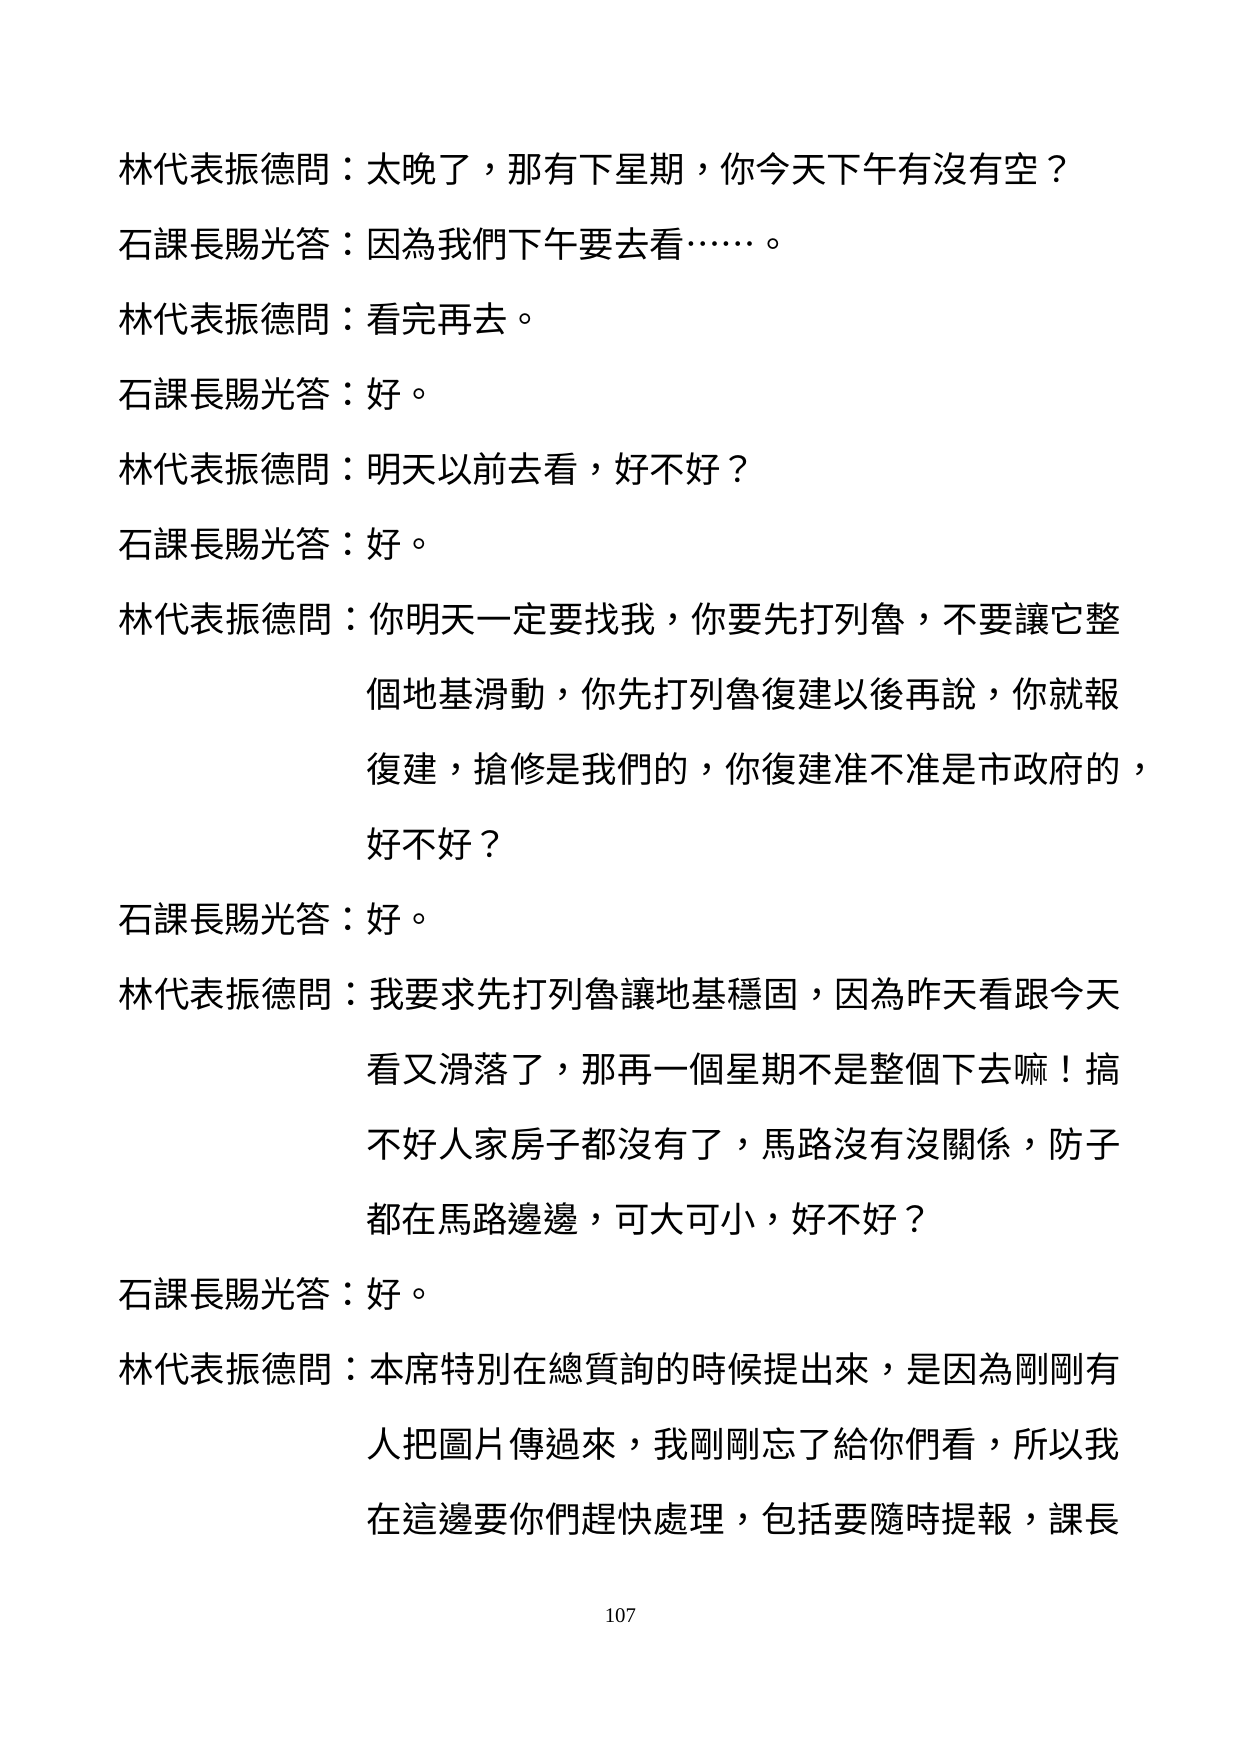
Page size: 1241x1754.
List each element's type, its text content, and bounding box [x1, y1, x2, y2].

text 林代表振德問：我要求先打列魯讓地基穩固，因為昨天看跟今天看又滑落了，那再一個星期不是整個下去嘛！搞不好人家房子都沒有了，馬路沒有沒關係，防子都在馬路邊邊，可大可小，好不好？ [118, 955, 1122, 1255]
text 林代表振德問：明天以前去看，好不好？ [118, 430, 1122, 505]
text 石課長賜光答：因為我們下午要去看……。 [118, 205, 1122, 280]
text 林代表振德問：你明天一定要找我，你要先打列魯，不要讓它整個地基滑動，你先打列魯復建以後再說，你就報復建，搶修是我們的，你復建准不准是市政府的，好不好？ [118, 580, 1122, 880]
text 林代表振德問：太晚了，那有下星期，你今天下午有沒有空？ [118, 130, 1122, 205]
text 石課長賜光答：好。 [118, 1255, 1122, 1330]
text 石課長賜光答：好。 [118, 355, 1122, 430]
text 石課長賜光答：好。 [118, 880, 1122, 955]
text 林代表振德問：本席特別在總質詢的時候提出來，是因為剛剛有人把圖片傳過來，我剛剛忘了給你們看，所以我在這邊要你們趕快處理，包括要隨時提報，課長 [118, 1330, 1122, 1555]
text 林代表振德問：看完再去。 [118, 280, 1122, 355]
text 石課長賜光答：好。 [118, 505, 1122, 580]
